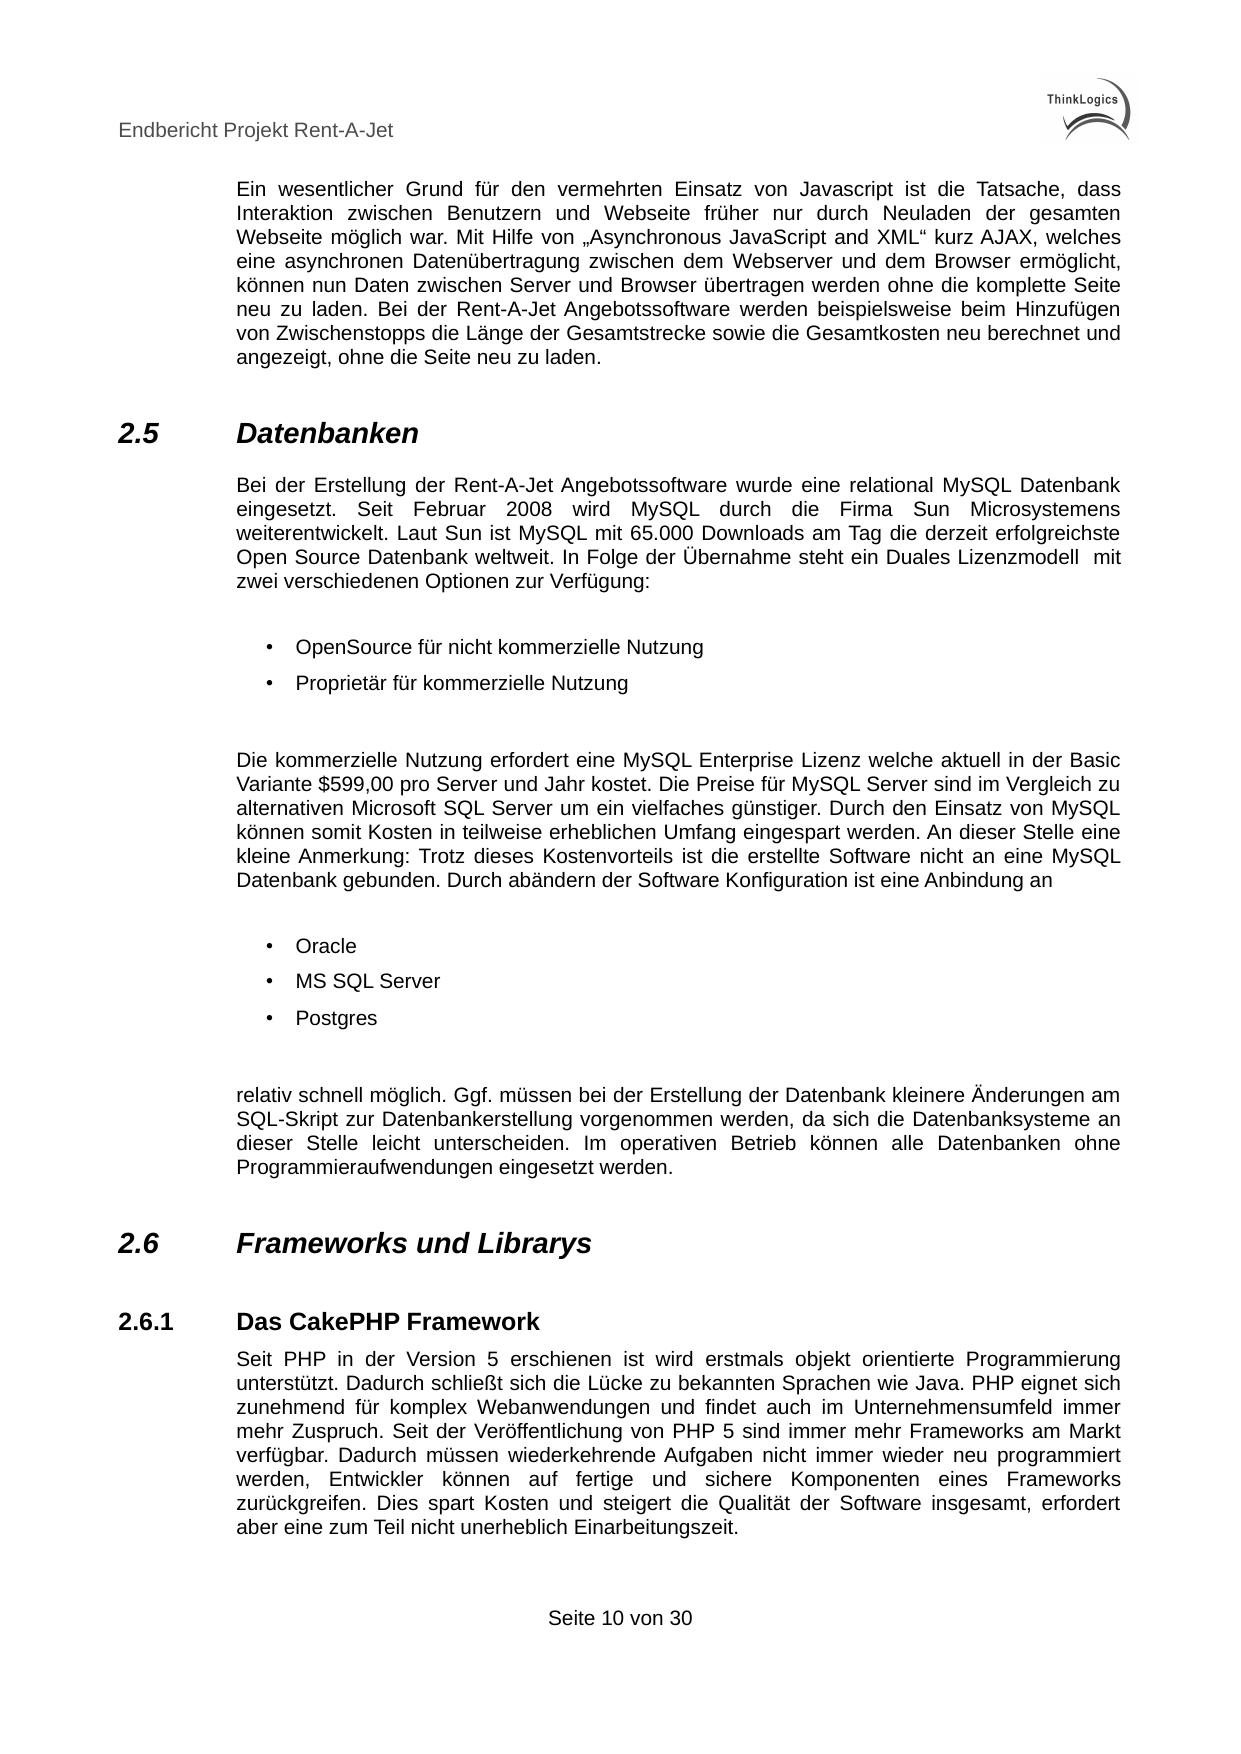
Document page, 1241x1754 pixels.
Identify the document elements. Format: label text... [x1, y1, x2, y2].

text relativ schnell möglich. Ggf. müssen bei der Erstellung der Datenbank kleinere Änderungen am SQL-Skript zur Datenbankerstellung vorgenommen werden, da sich die Datenbanksysteme an dieser Stelle leicht unterscheiden. Im operativen Betrieb können alle Datenbanken ohne Programmieraufwendungen eingesetzt werden. [236, 1083, 1122, 1179]
list OpenSource für nicht kommerzielle Nutzung [266, 634, 1122, 659]
subtitle Datenbanken [118, 416, 1122, 449]
text Seit PHP in der Version 5 erschienen ist wird erstmals objekt orientierte Programmierung unterstützt. Dadurch schließt sich die Lücke zu bekannten Sprachen wie Java. PHP eignet sich zunehmend für komplex Webanwendungen und findet auch im Unternehmensumfeld immer mehr Zuspruch. Seit der Veröffentlichung von PHP 5 sind immer mehr Frameworks am Markt verfügbar. Dadurch müssen wiederkehrende Aufgaben nicht immer wieder neu programmiert werden, Entwickler können auf fertige und sichere Komponenten eines Frameworks zurückgreifen. Dies spart Kosten und steigert die Qualität der Software insgesamt, erfordert aber eine zum Teil nicht unerheblich Einarbeitungszeit. [236, 1347, 1122, 1539]
text Die kommerzielle Nutzung erfordert eine MySQL Enterprise Lizenz welche aktuell in der Basic Variante $599,00 pro Server und Jahr kostet. Die Preise für MySQL Server sind im Vergleich zu alternativen Microsoft SQL Server um ein vielfaches günstiger. Durch den Einsatz von MySQL können somit Kosten in teilweise erheblichen Umfang eingespart werden. An dieser Stelle eine kleine Anmerkung: Trotz dieses Kostenvorteils ist die erstellte Software nicht an eine MySQL Datenbank gebunden. Durch abändern der Software Konfiguration ist eine Anbindung an [236, 748, 1122, 892]
text Bei der Erstellung der Rent-A-Jet Angebotssoftware wurde eine relational MySQL Datenbank eingesetzt. Seit Februar 2008 wird MySQL durch die Firma Sun Microsystemens weiterentwickelt. Laut Sun ist MySQL mit 65.000 Downloads am Tag die derzeit erfolgreichste Open Source Datenbank weltweit. In Folge der Übernahme steht ein Duales Lizenzmodell mit zwei verschiedenen Optionen zur Verfügung: [236, 473, 1122, 593]
list MS SQL Server [266, 969, 1122, 993]
subtitle Das CakePHP Framework [118, 1307, 1122, 1335]
subtitle Frameworks und Librarys [118, 1226, 1122, 1259]
list Postgres [266, 1005, 1122, 1029]
text Ein wesentlicher Grund für den vermehrten Einsatz von Javascript ist die Tatsache, dass Interaktion zwischen Benutzern und Webseite früher nur durch Neuladen der gesamten Webseite möglich war. Mit Hilfe von „Asynchronous JavaScript and XML“ kurz AJAX, welches eine asynchronen Datenübertragung zwischen dem Webserver und dem Browser ermöglicht, können nun Daten zwischen Server und Browser übertragen werden ohne die komplette Seite neu zu laden. Bei der Rent-A-Jet Angebotssoftware werden beispielsweise beim Hinzufügen von Zwischenstopps die Länge der Gesamtstrecke sowie die Gesamtkosten neu berechnet und angezeigt, ohne die Seite neu zu laden. [236, 177, 1122, 369]
list Oracle [266, 933, 1122, 957]
list Proprietär für kommerzielle Nutzung [266, 671, 1122, 694]
